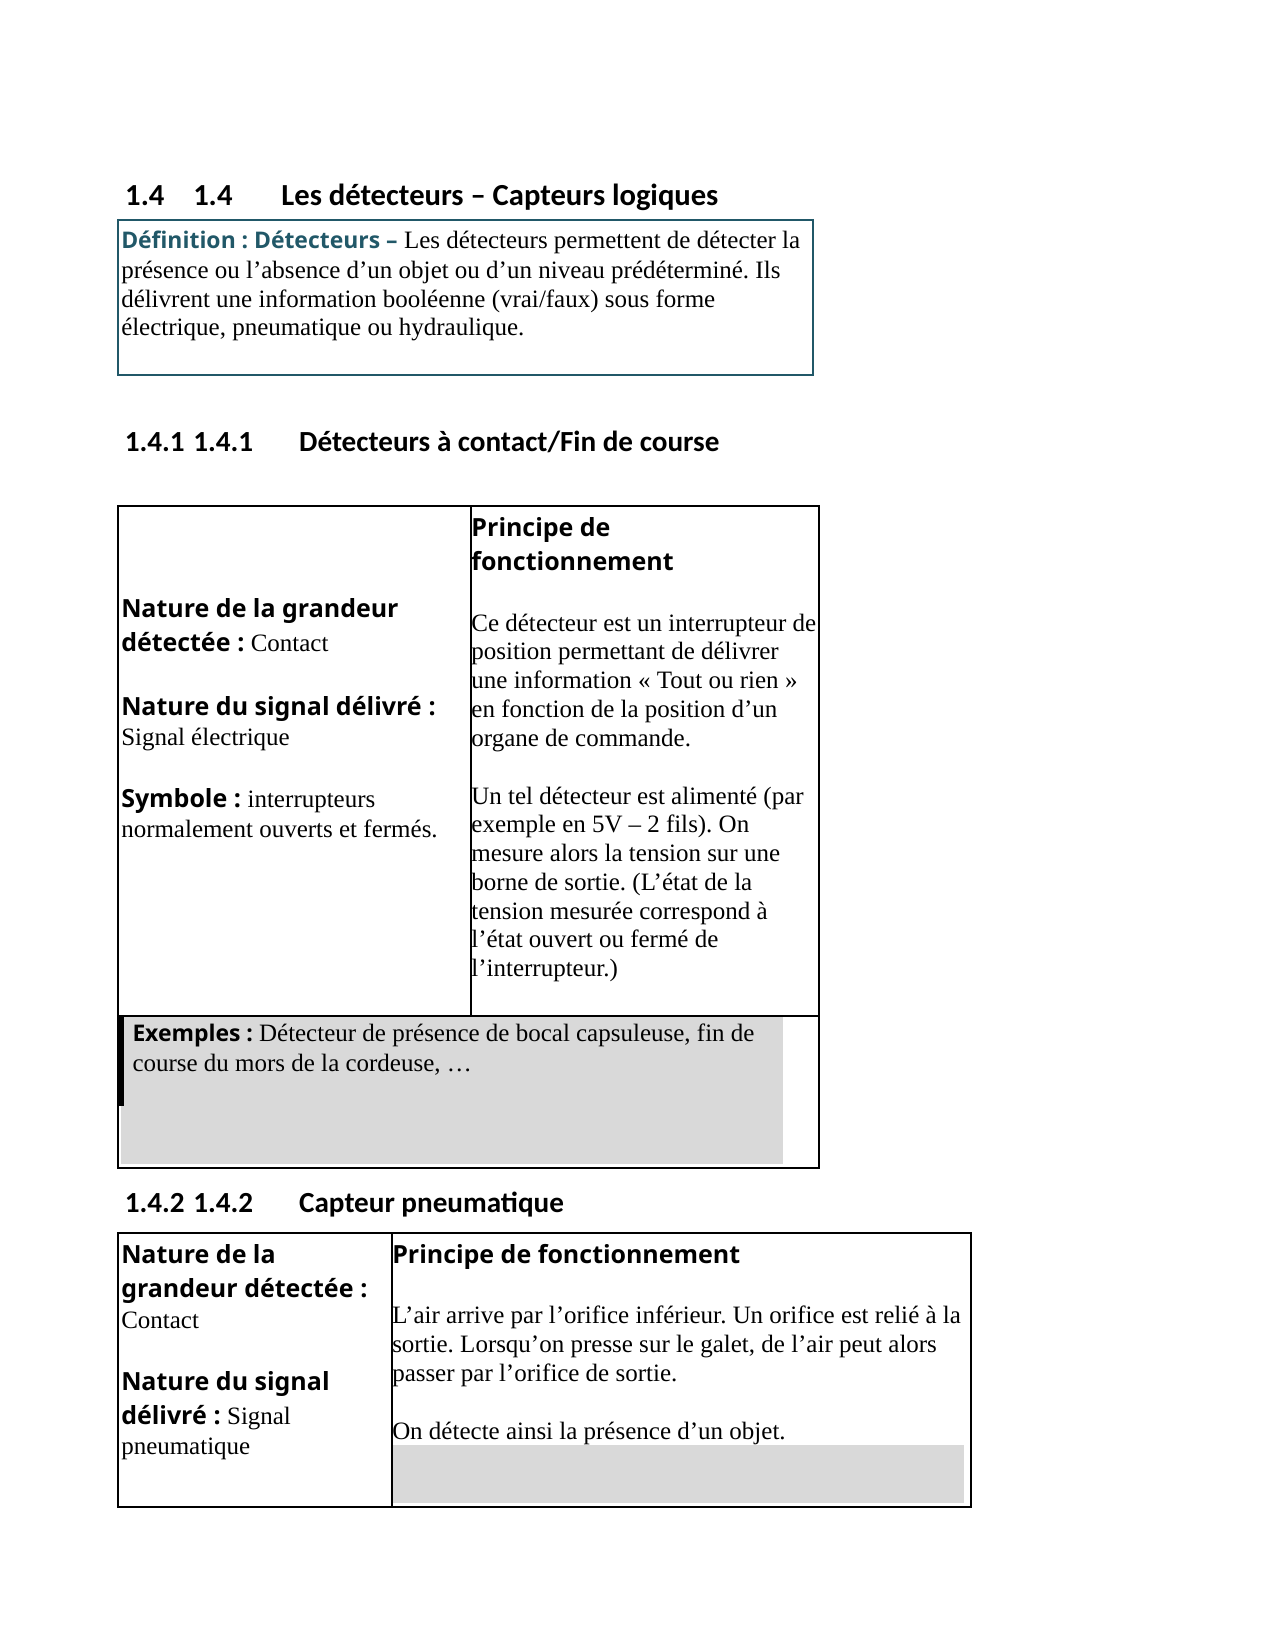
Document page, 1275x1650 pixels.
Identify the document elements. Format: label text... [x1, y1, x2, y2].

table_header Principe de fonctionnement L’air arrive par l’orifice inférieur. Un orifice est relié à la sortie. Lorsqu’on presse sur le galet, de l’air peut alors passer par l’orifice de sortie. On détecte ainsi la présence d’un objet. [393, 1234, 970, 1506]
table_header [393, 1445, 742, 1503]
subtitle 1.4.2 Capteur pneumatique [118, 1184, 1157, 1219]
table_header Nature de la grandeur détectée : Contact Nature du signal délivré : Signal pneumatique [119, 1234, 391, 1506]
table_header Exemples : Détecteur de présence de bocal capsuleuse, fin de course du mors de la cordeuse, … [124, 1017, 783, 1106]
subtitle 1.4.1 Détecteurs à contact/Fin de course [118, 423, 1157, 459]
table_header Nature de la grandeur détectée : Contact Nature du signal délivré : Signal électrique Symbole : interrupteurs normalement ouverts et fermés. [119, 507, 470, 1014]
subtitle 1.4 Les détecteurs – Capteurs logiques [118, 175, 1157, 213]
table_header Définition : Détecteurs – Les détecteurs permettent de détecter la présence ou l’absence d’un objet ou d’un niveau prédéterminé. Ils délivrent une information booléenne (vrai/faux) sous forme électrique, pneumatique ou hydraulique. [119, 221, 812, 373]
table_header [743, 1445, 964, 1503]
table_cell [121, 1106, 783, 1164]
table_cell [119, 1017, 818, 1167]
table_header Principe de fonctionnement Ce détecteur est un interrupteur de position permettant de délivrer une information « Tout ou rien » en fonction de la position d’un organe de commande. Un tel détecteur est alimenté (par exemple en 5V – 2 fils). On mesure alors la tension sur une borne de sortie. (L’état de la tension mesurée correspond à l’état ouvert ou fermé de l’interrupteur.) [472, 507, 818, 1014]
